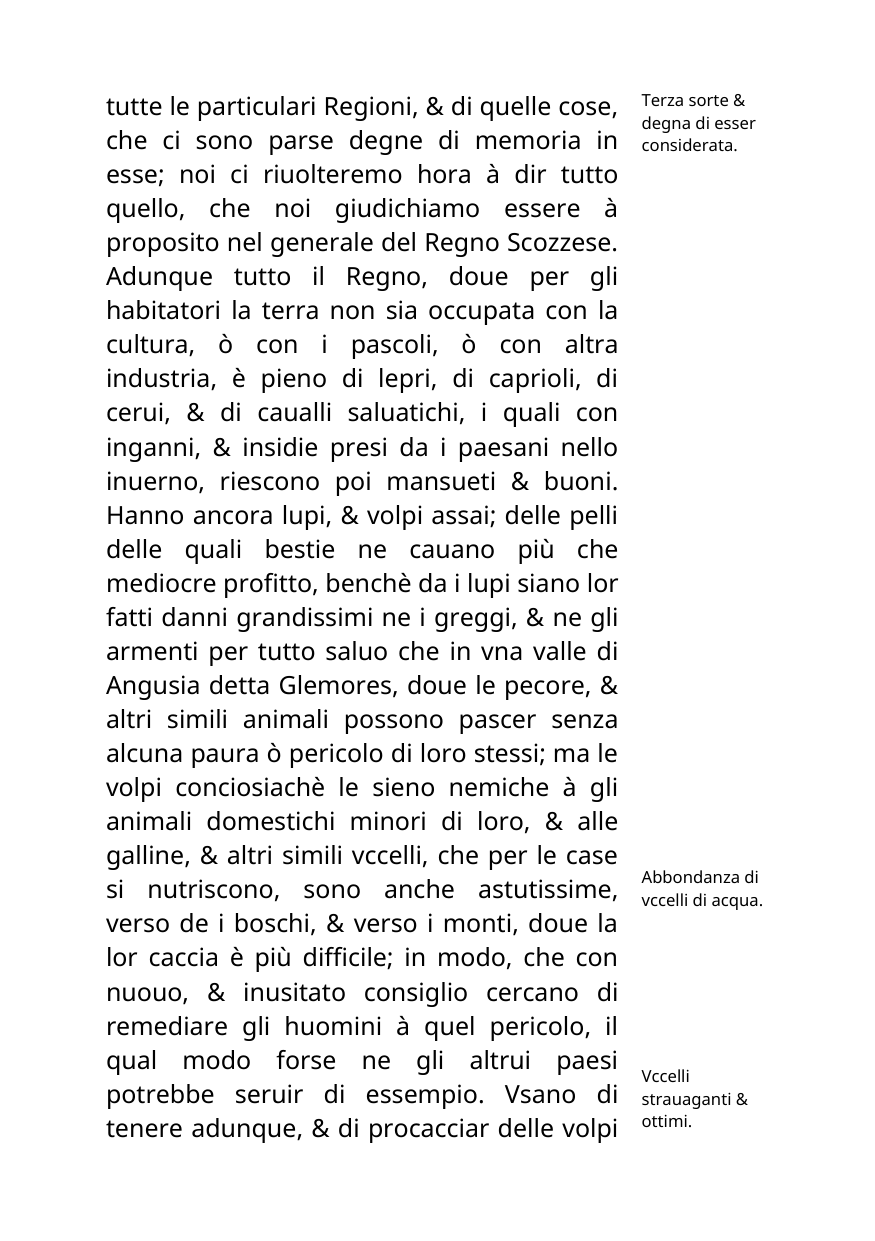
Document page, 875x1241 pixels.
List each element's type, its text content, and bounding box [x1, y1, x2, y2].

table_cell tutte le particulari Regioni, & di quelle cose, che ci sono parse degne di memoria in esse; noi ci riuolteremo hora à dir tutto quello, che noi giudichiamo essere à proposito nel generale del Regno Scozzese. Adunque tutto il Regno, doue per gli habitatori la terra non sia occupata con la cultura, ò con i pascoli, ò con altra industria, è pieno di lepri, di caprioli, di cerui, & di caualli saluatichi, i quali con inganni, & insidie presi da i paesani nello inuerno, riescono poi mansueti & buoni. Hanno ancora lupi, & volpi assai; delle pelli delle quali bestie ne cauano più che mediocre profitto, benchè da i lupi siano lor fatti danni grandissimi ne i greggi, & ne gli armenti per tutto saluo che in vna valle di Angusia detta Glemores, doue le pecore, & altri simili animali possono pascer senza alcuna paura ò pericolo di loro stessi; ma le volpi conciosiachè le sieno nemiche à gli animali domestichi minori di loro, & alle galline, & altri simili vccelli, che per le case si nutriscono, sono anche astutissime, verso de i boschi, & verso i monti, doue la lor caccia è più difficile; in modo, che con nuouo, & inusitato consiglio cercano di remediare gli huomini à quel pericolo, il qual modo forse ne gli altrui paesi potrebbe seruir di essempio. Vsano di tenere adunque, & di procacciar delle volpi [95, 89, 630, 1144]
table_cell Terza sorte & degna di esser considerata. Abbondanza di vccelli di acqua. Vccelli strauaganti & ottimi. [630, 89, 779, 1144]
